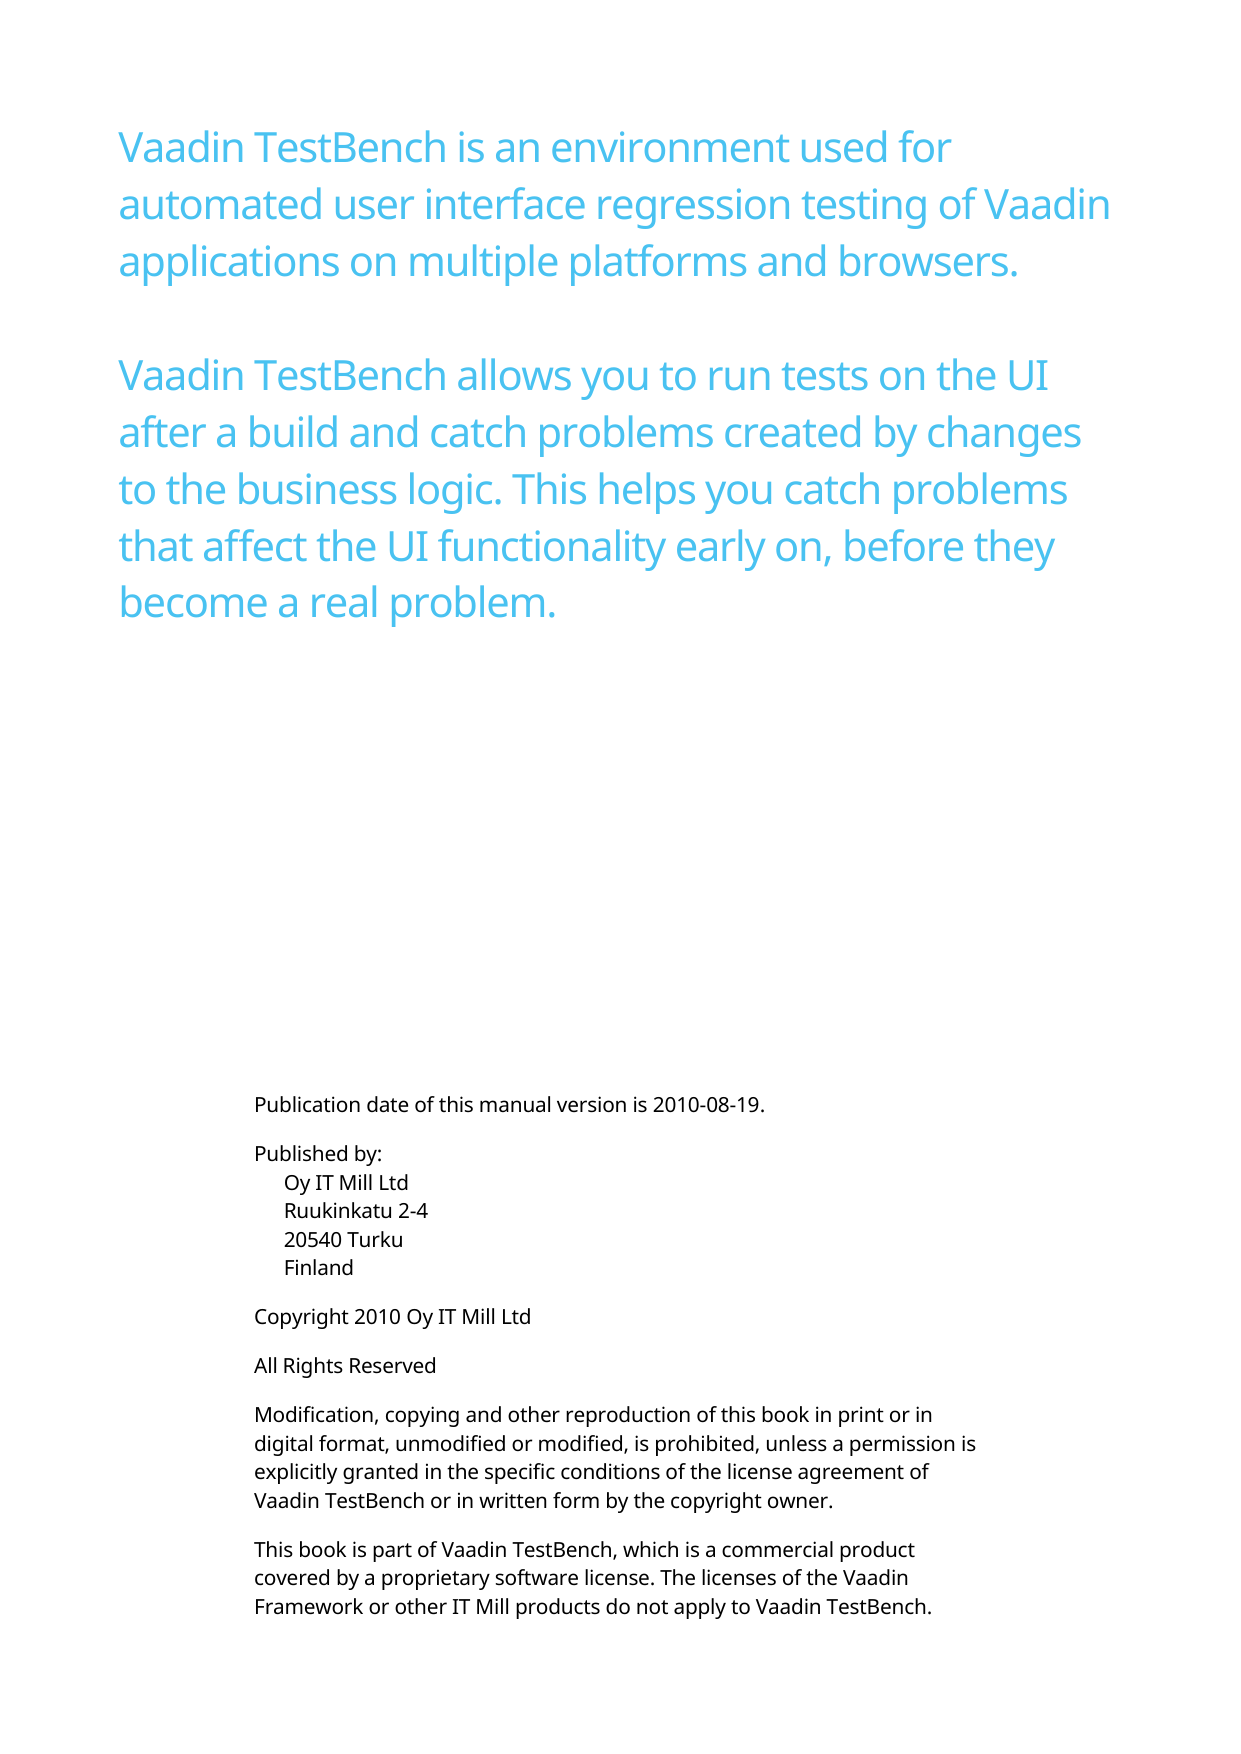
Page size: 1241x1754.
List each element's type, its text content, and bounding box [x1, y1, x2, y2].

text Vaadin TestBench allows you to run tests on the UI after a build and catch problems created by changes to the business logic. This helps you catch problems that affect the UI functionality early on, before they become a real problem. [118, 346, 1122, 630]
text Copyright 2010 Oy IT Mill Ltd [254, 1302, 986, 1331]
text Publication date of this manual version is 2010-08-19. [254, 1091, 986, 1119]
text Published by: Oy IT Mill Ltd Ruukinkatu 2-4 20540 Turku Finland [254, 1139, 986, 1282]
text Vaadin TestBench is an environment used for automated user interface regression testing of Vaadin applications on multiple platforms and browsers. [118, 118, 1122, 288]
text Modification, copying and other reproduction of this book in print or in digital format, unmodified or modified, is prohibited, unless a permission is explicitly granted in the specific conditions of the license agreement of Vaadin TestBench or in written form by the copyright owner. [254, 1401, 986, 1514]
text This book is part of Vaadin TestBench, which is a commercial product covered by a proprietary software license. The licenses of the Vaadin Framework or other IT Mill products do not apply to Vaadin TestBench. [254, 1535, 986, 1620]
text All Rights Reserved [254, 1351, 986, 1380]
